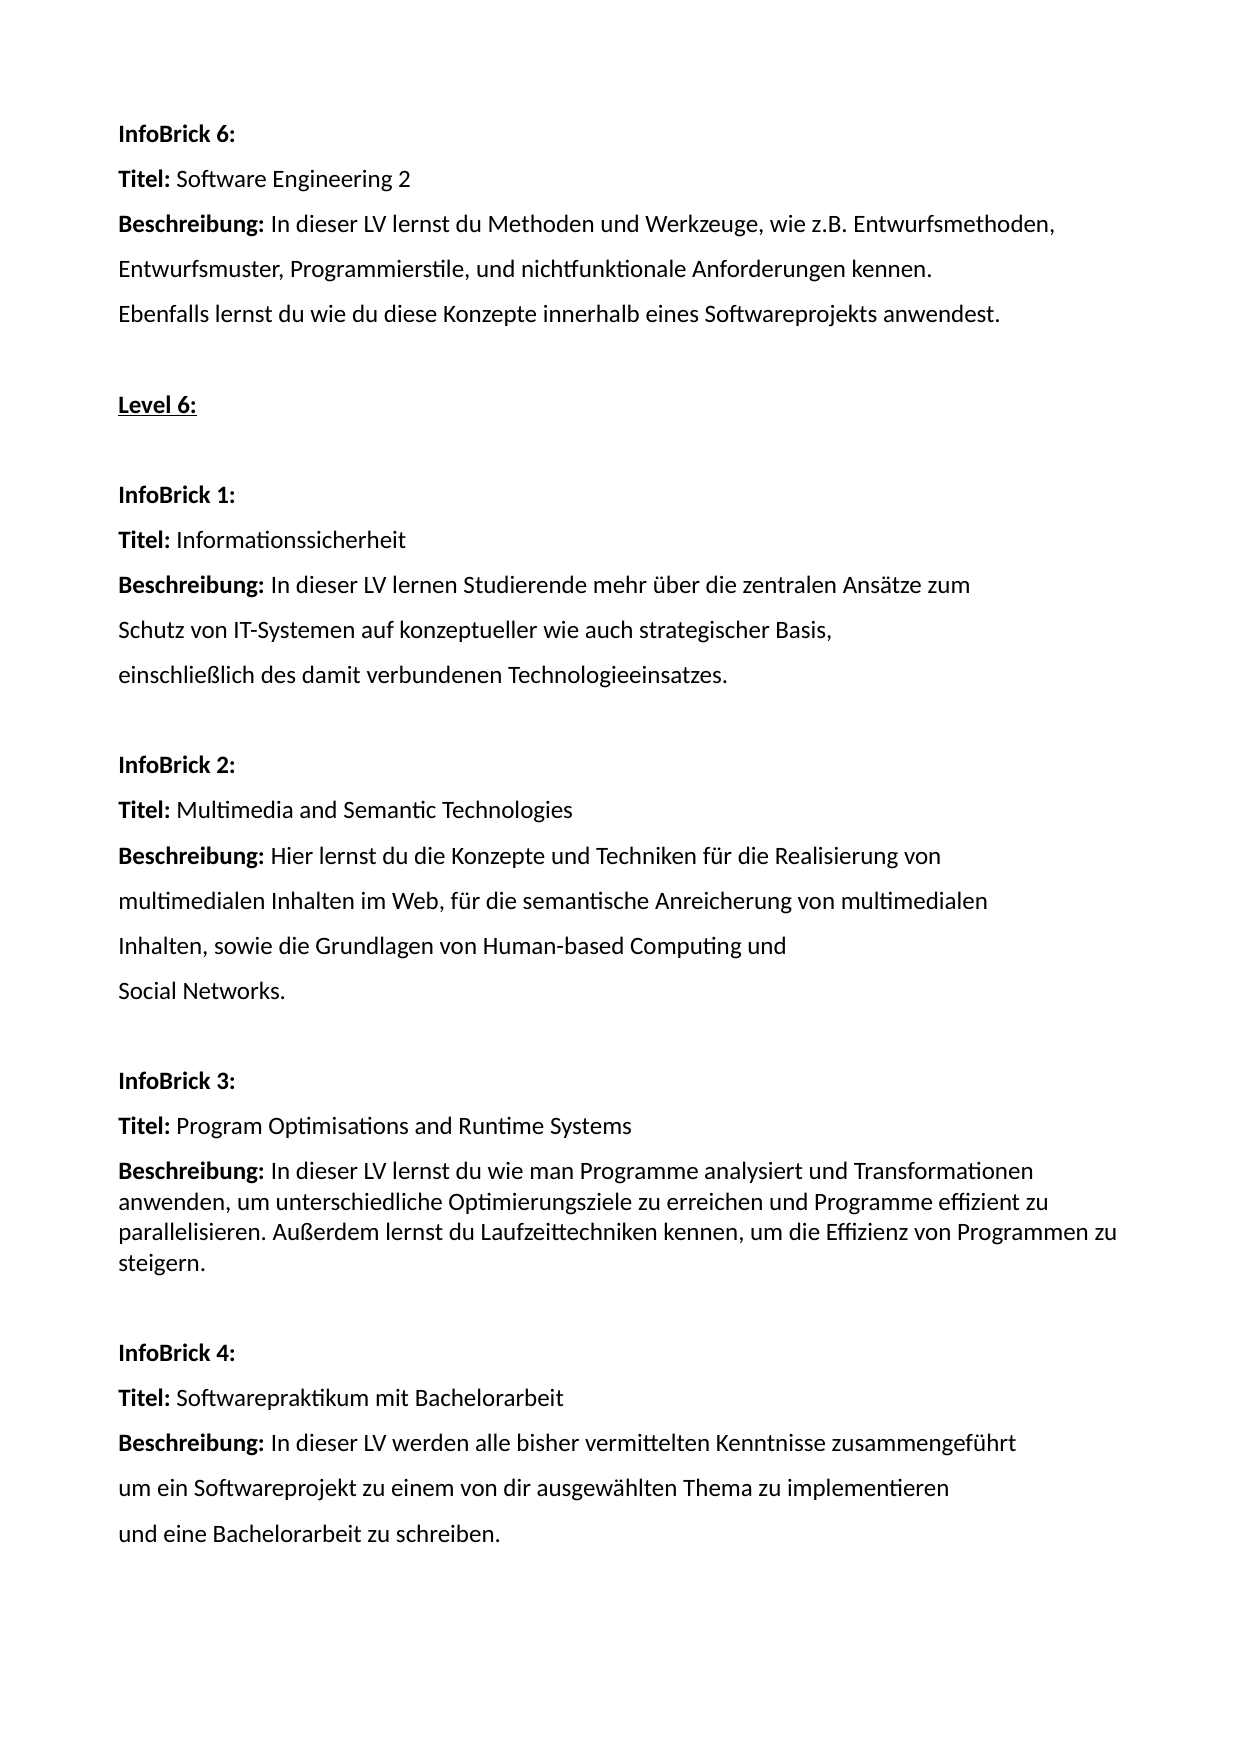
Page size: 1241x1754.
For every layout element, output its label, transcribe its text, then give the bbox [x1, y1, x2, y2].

text Inhalten, sowie die Grundlagen von Human-based Computing und [118, 930, 1122, 961]
text InfoBrick 1: [118, 479, 1122, 509]
text InfoBrick 6: [118, 118, 1122, 149]
text InfoBrick 3: [118, 1065, 1122, 1096]
text InfoBrick 4: [118, 1337, 1122, 1368]
text Beschreibung: In dieser LV werden alle bisher vermittelten Kenntnisse zusammengeführt [118, 1427, 1122, 1458]
text Social Networks. [118, 975, 1122, 1006]
text Beschreibung: Hier lernst du die Konzepte und Techniken für die Realisierung von [118, 840, 1122, 870]
text Titel: Softwarepraktikum mit Bachelorarbeit [118, 1382, 1122, 1413]
text Titel: Multimedia and Semantic Technologies [118, 795, 1122, 825]
text Entwurfsmuster, Programmierstile, und nichtfunktionale Anforderungen kennen. [118, 253, 1122, 284]
text Level 6: [118, 389, 1122, 419]
text Beschreibung: In dieser LV lernen Studierende mehr über die zentralen Ansätze zum [118, 569, 1122, 600]
text einschließlich des damit verbundenen Technologieeinsatzes. [118, 659, 1122, 690]
text Titel: Program Optimisations and Runtime Systems [118, 1110, 1122, 1141]
text Schutz von IT-Systemen auf konzeptueller wie auch strategischer Basis, [118, 614, 1122, 645]
text und eine Bachelorarbeit zu schreiben. [118, 1518, 1122, 1548]
text Ebenfalls lernst du wie du diese Konzepte innerhalb eines Softwareprojekts anwendest. [118, 298, 1122, 329]
text Titel: Informationssicherheit [118, 524, 1122, 554]
text InfoBrick 2: [118, 749, 1122, 780]
text um ein Softwareprojekt zu einem von dir ausgewählten Thema zu implementieren [118, 1473, 1122, 1503]
text multimedialen Inhalten im Web, für die semantische Anreicherung von multimedialen [118, 885, 1122, 915]
text Titel: Software Engineering 2 [118, 163, 1122, 194]
text Beschreibung: In dieser LV lernst du Methoden und Werkzeuge, wie z.B. Entwurfsmethoden, [118, 208, 1122, 239]
text Beschreibung: In dieser LV lernst du wie man Programme analysiert und Transformationen anwenden, um unterschiedliche Optimierungsziele zu erreichen und Programme effizient zu parallelisieren. Außerdem lernst du Laufzeittechniken kennen, um die Effizienz von Programmen zu steigern. [118, 1156, 1122, 1278]
